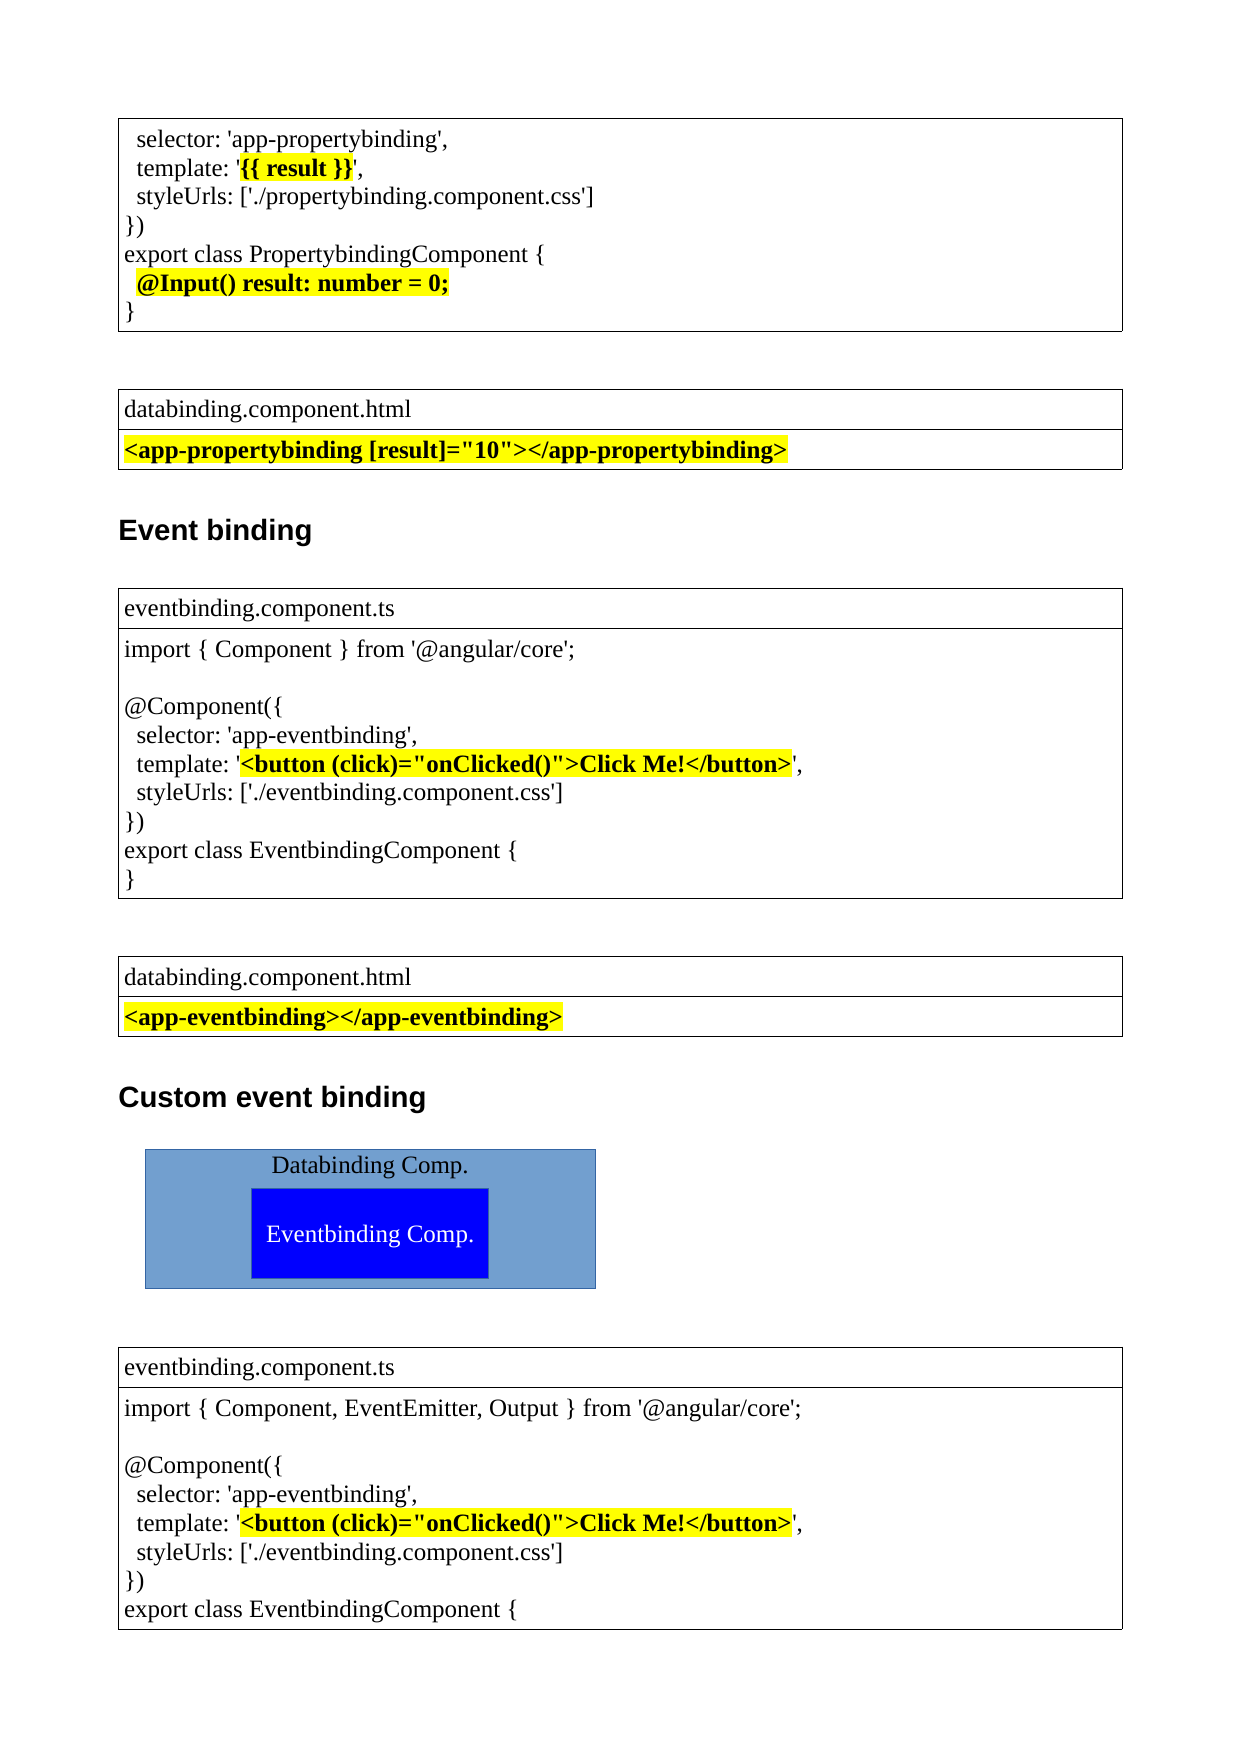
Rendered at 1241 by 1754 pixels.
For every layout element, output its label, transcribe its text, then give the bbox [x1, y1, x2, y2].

subtitle Event binding [118, 513, 1122, 546]
table_cell <app-eventbinding></app-eventbinding> [119, 997, 1122, 1036]
table_header databinding.component.html [119, 390, 1122, 429]
table_cell <app-propertybinding [result]="10"></app-propertybinding> [119, 430, 1122, 469]
table_cell import { Component } from '@angular/core'; @Component({ selector: 'app-eventbinding', template: '<button (click)="onClicked()">Click Me!</button>', styleUrls: ['./eventbinding.component.css'] }) export class EventbindingComponent { } [119, 629, 1122, 898]
table_header eventbinding.component.ts [119, 1348, 1122, 1387]
subtitle Custom event binding [118, 1080, 1122, 1114]
table_header databinding.component.html [119, 957, 1122, 996]
table_cell import { Component, EventEmitter, Output } from '@angular/core'; @Component({ selector: 'app-eventbinding', template: '<button (click)="onClicked()">Click Me!</button>', styleUrls: ['./eventbinding.component.css'] }) export class EventbindingComponent { [119, 1388, 1122, 1628]
table_header eventbinding.component.ts [119, 589, 1122, 628]
table_cell selector: 'app-propertybinding', template: '{{ result }}', styleUrls: ['./propertybinding.component.css'] }) export class PropertybindingComponent { @Input() result: number = 0; } [119, 119, 1122, 331]
